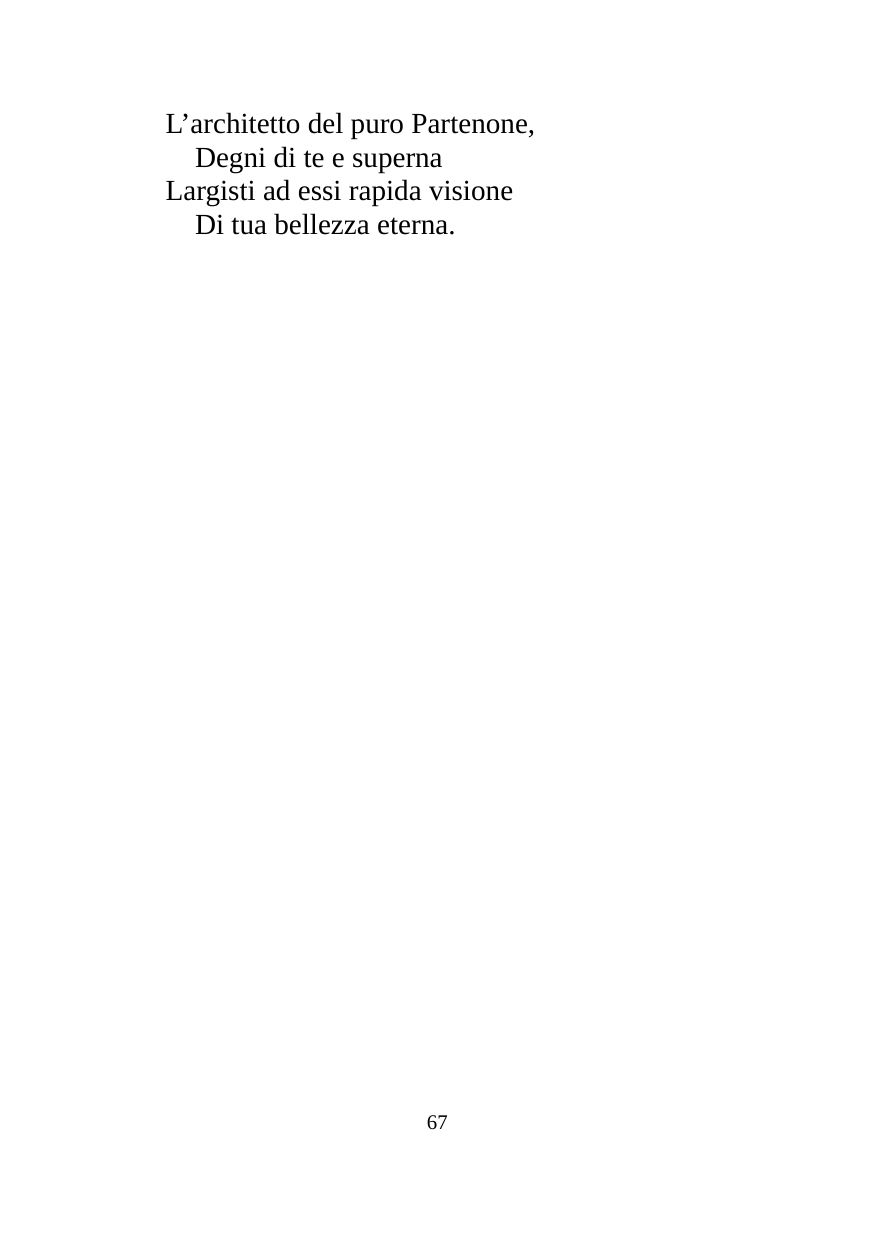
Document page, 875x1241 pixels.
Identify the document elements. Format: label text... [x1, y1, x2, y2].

text L’architetto del puro Partenone, Degni di te e superna [165, 106, 768, 173]
text Largisti ad essi rapida visione Di tua bellezza eterna. [165, 173, 768, 240]
